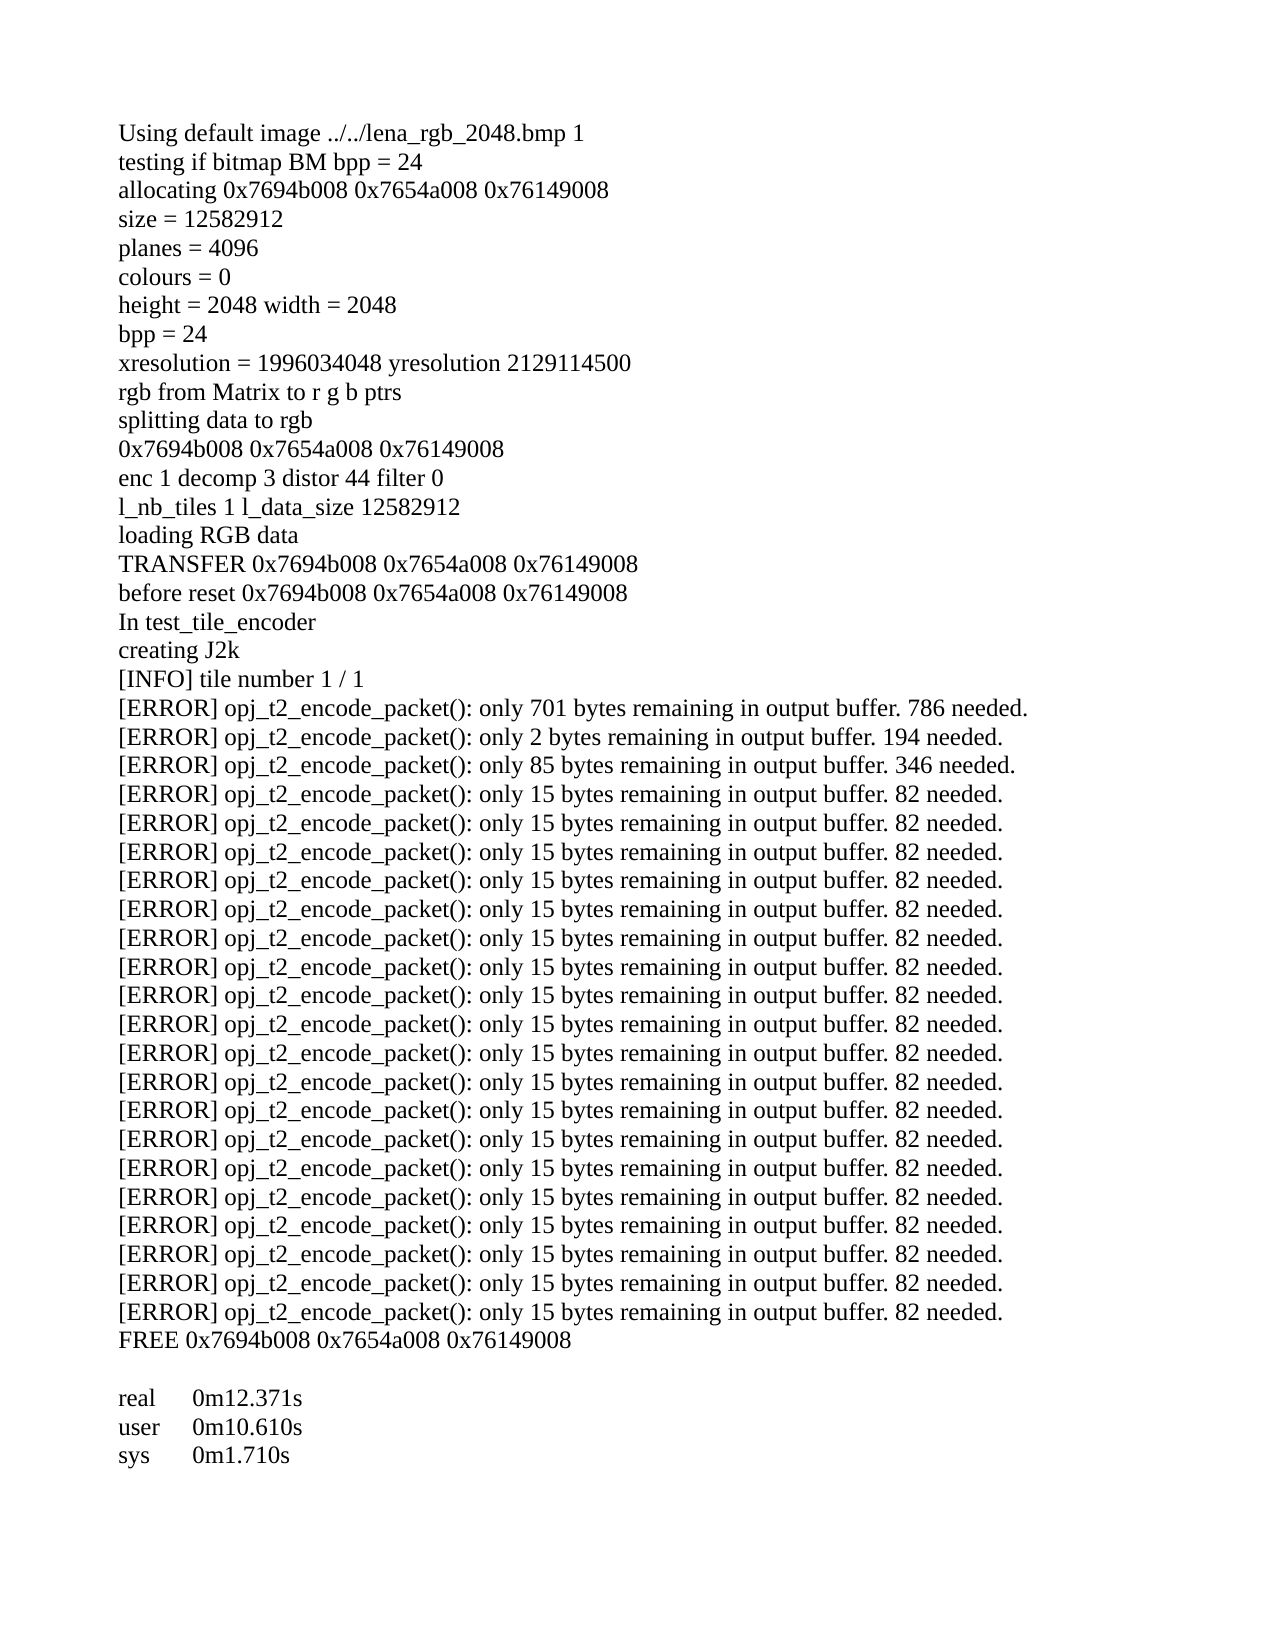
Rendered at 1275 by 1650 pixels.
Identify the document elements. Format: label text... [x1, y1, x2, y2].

text [ERROR] opj_t2_encode_packet(): only 15 bytes remaining in output buffer. 82 needed. [118, 923, 1157, 952]
text [ERROR] opj_t2_encode_packet(): only 15 bytes remaining in output buffer. 82 needed. [118, 1067, 1157, 1096]
text [ERROR] opj_t2_encode_packet(): only 2 bytes remaining in output buffer. 194 needed. [118, 722, 1157, 751]
text size = 12582912 [118, 204, 1157, 233]
text [ERROR] opj_t2_encode_packet(): only 15 bytes remaining in output buffer. 82 needed. [118, 1239, 1157, 1268]
text rgb from Matrix to r g b ptrs [118, 377, 1157, 406]
text l_nb_tiles 1 l_data_size 12582912 [118, 492, 1157, 521]
text [ERROR] opj_t2_encode_packet(): only 15 bytes remaining in output buffer. 82 needed. [118, 779, 1157, 808]
text [ERROR] opj_t2_encode_packet(): only 15 bytes remaining in output buffer. 82 needed. [118, 837, 1157, 866]
text [ERROR] opj_t2_encode_packet(): only 85 bytes remaining in output buffer. 346 needed. [118, 751, 1157, 779]
text [ERROR] opj_t2_encode_packet(): only 15 bytes remaining in output buffer. 82 needed. [118, 1153, 1157, 1182]
text [ERROR] opj_t2_encode_packet(): only 15 bytes remaining in output buffer. 82 needed. [118, 808, 1157, 837]
text [ERROR] opj_t2_encode_packet(): only 15 bytes remaining in output buffer. 82 needed. [118, 1124, 1157, 1153]
text [ERROR] opj_t2_encode_packet(): only 15 bytes remaining in output buffer. 82 needed. [118, 894, 1157, 923]
text loading RGB data [118, 521, 1157, 549]
text [ERROR] opj_t2_encode_packet(): only 15 bytes remaining in output buffer. 82 needed. [118, 1268, 1157, 1297]
text [INFO] tile number 1 / 1 [118, 664, 1157, 693]
text testing if bitmap BM bpp = 24 [118, 147, 1157, 176]
text [ERROR] opj_t2_encode_packet(): only 15 bytes remaining in output buffer. 82 needed. [118, 1009, 1157, 1038]
text 0x7694b008 0x7654a008 0x76149008 [118, 434, 1157, 463]
text [ERROR] opj_t2_encode_packet(): only 15 bytes remaining in output buffer. 82 needed. [118, 1297, 1157, 1326]
text xresolution = 1996034048 yresolution 2129114500 [118, 348, 1157, 377]
text sys 0m1.710s [118, 1441, 1157, 1469]
text [ERROR] opj_t2_encode_packet(): only 15 bytes remaining in output buffer. 82 needed. [118, 1038, 1157, 1067]
text enc 1 decomp 3 distor 44 filter 0 [118, 463, 1157, 492]
text [ERROR] opj_t2_encode_packet(): only 15 bytes remaining in output buffer. 82 needed. [118, 1211, 1157, 1239]
text user 0m10.610s [118, 1412, 1157, 1441]
text real 0m12.371s [118, 1383, 1157, 1412]
text splitting data to rgb [118, 406, 1157, 434]
text [ERROR] opj_t2_encode_packet(): only 15 bytes remaining in output buffer. 82 needed. [118, 1182, 1157, 1211]
text [ERROR] opj_t2_encode_packet(): only 15 bytes remaining in output buffer. 82 needed. [118, 952, 1157, 981]
text height = 2048 width = 2048 [118, 291, 1157, 319]
text [ERROR] opj_t2_encode_packet(): only 15 bytes remaining in output buffer. 82 needed. [118, 866, 1157, 894]
text In test_tile_encoder [118, 607, 1157, 636]
text planes = 4096 [118, 233, 1157, 262]
text Using default image ../../lena_rgb_2048.bmp 1 [118, 118, 1157, 147]
text [ERROR] opj_t2_encode_packet(): only 15 bytes remaining in output buffer. 82 needed. [118, 1096, 1157, 1124]
text before reset 0x7694b008 0x7654a008 0x76149008 [118, 578, 1157, 607]
text TRANSFER 0x7694b008 0x7654a008 0x76149008 [118, 549, 1157, 578]
text FREE 0x7694b008 0x7654a008 0x76149008 [118, 1326, 1157, 1354]
text [ERROR] opj_t2_encode_packet(): only 701 bytes remaining in output buffer. 786 needed. [118, 693, 1157, 722]
text bpp = 24 [118, 319, 1157, 348]
text colours = 0 [118, 262, 1157, 291]
text allocating 0x7694b008 0x7654a008 0x76149008 [118, 176, 1157, 204]
text creating J2k [118, 636, 1157, 664]
text [ERROR] opj_t2_encode_packet(): only 15 bytes remaining in output buffer. 82 needed. [118, 981, 1157, 1009]
